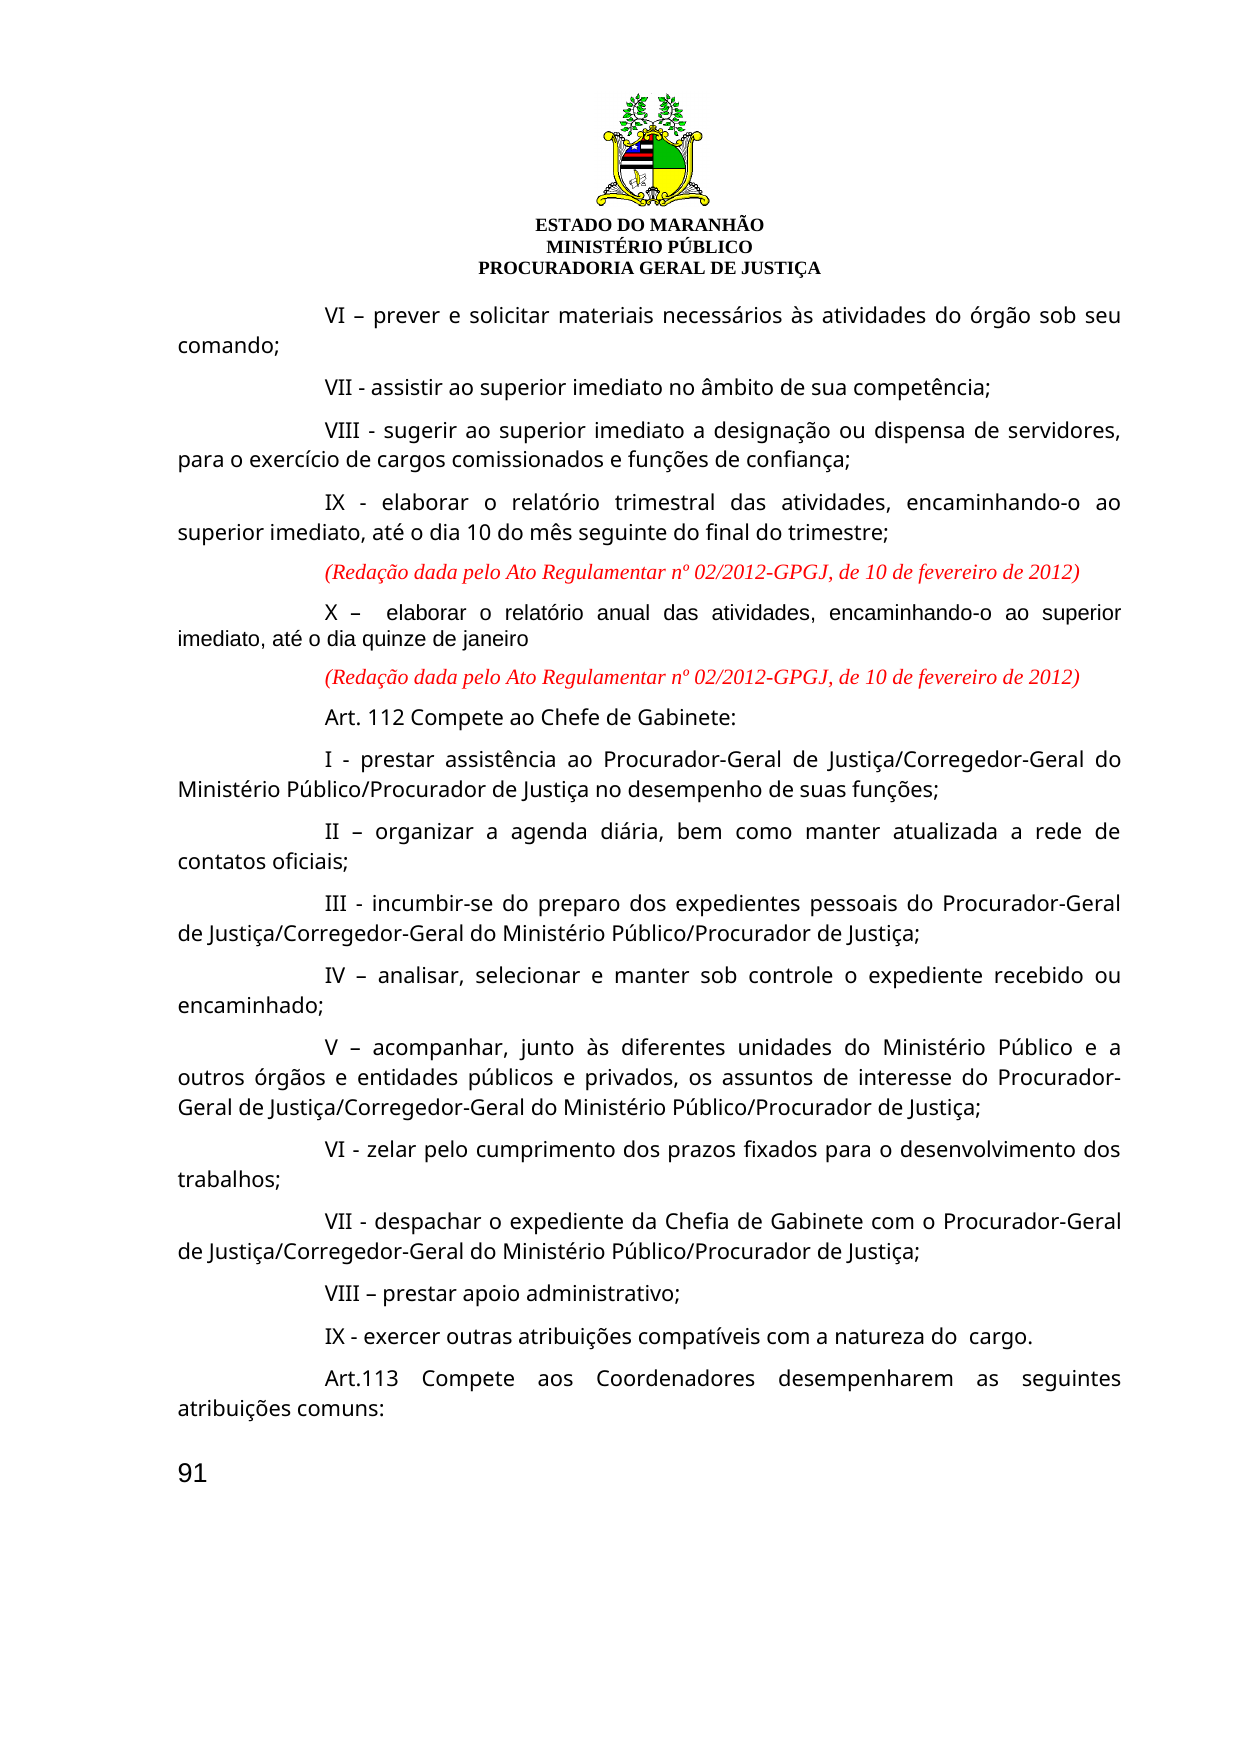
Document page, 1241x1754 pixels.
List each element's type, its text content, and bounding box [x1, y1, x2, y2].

text V – acompanhar, junto às diferentes unidades do Ministério Público e a outros órgãos e entidades públicos e privados, os assuntos de interesse do Procurador-Geral de Justiça/Corregedor-Geral do Ministério Público/Procurador de Justiça; [177, 1032, 1122, 1122]
text III - incumbir-se do preparo dos expedientes pessoais do Procurador-Geral de Justiça/Corregedor-Geral do Ministério Público/Procurador de Justiça; [177, 888, 1122, 948]
text IV – analisar, selecionar e manter sob controle o expediente recebido ou encaminhado; [177, 960, 1122, 1020]
text II – organizar a agenda diária, bem como manter atualizada a rede de contatos oficiais; [177, 816, 1122, 876]
text VII - despachar o expediente da Chefia de Gabinete com o Procurador-Geral de Justiça/Corregedor-Geral do Ministério Público/Procurador de Justiça; [177, 1206, 1122, 1266]
text IX - exercer outras atribuições compatíveis com a natureza do cargo. [177, 1321, 1122, 1351]
text IX - elaborar o relatório trimestral das atividades, encaminhando-o ao superior imediato, até o dia 10 do mês seguinte do final do trimestre; [177, 487, 1122, 546]
text Art.113 Compete aos Coordenadores desempenharem as seguintes atribuições comuns: [177, 1363, 1122, 1423]
text X – elaborar o relatório anual das atividades, encaminhando-o ao superior imediato, até o dia quinze de janeiro [177, 597, 1122, 652]
text (Redação dada pelo Ato Regulamentar nº 02/2012-GPGJ, de 10 de fevereiro de 2012) [177, 664, 1122, 689]
text VII - assistir ao superior imediato no âmbito de sua competência; [177, 372, 1122, 402]
text VIII - sugerir ao superior imediato a designação ou dispensa de servidores, para o exercício de cargos comissionados e funções de confiança; [177, 415, 1122, 474]
text VI – prever e solicitar materiais necessários às atividades do órgão sob seu comando; [177, 300, 1122, 360]
text Art. 112 Compete ao Chefe de Gabinete: [177, 702, 1122, 732]
text VI - zelar pelo cumprimento dos prazos fixados para o desenvolvimento dos trabalhos; [177, 1134, 1122, 1194]
text (Redação dada pelo Ato Regulamentar nº 02/2012-GPGJ, de 10 de fevereiro de 2012) [177, 559, 1122, 584]
text I - prestar assistência ao Procurador-Geral de Justiça/Corregedor-Geral do Ministério Público/Procurador de Justiça no desempenho de suas funções; [177, 744, 1122, 804]
text VIII – prestar apoio administrativo; [177, 1278, 1122, 1308]
